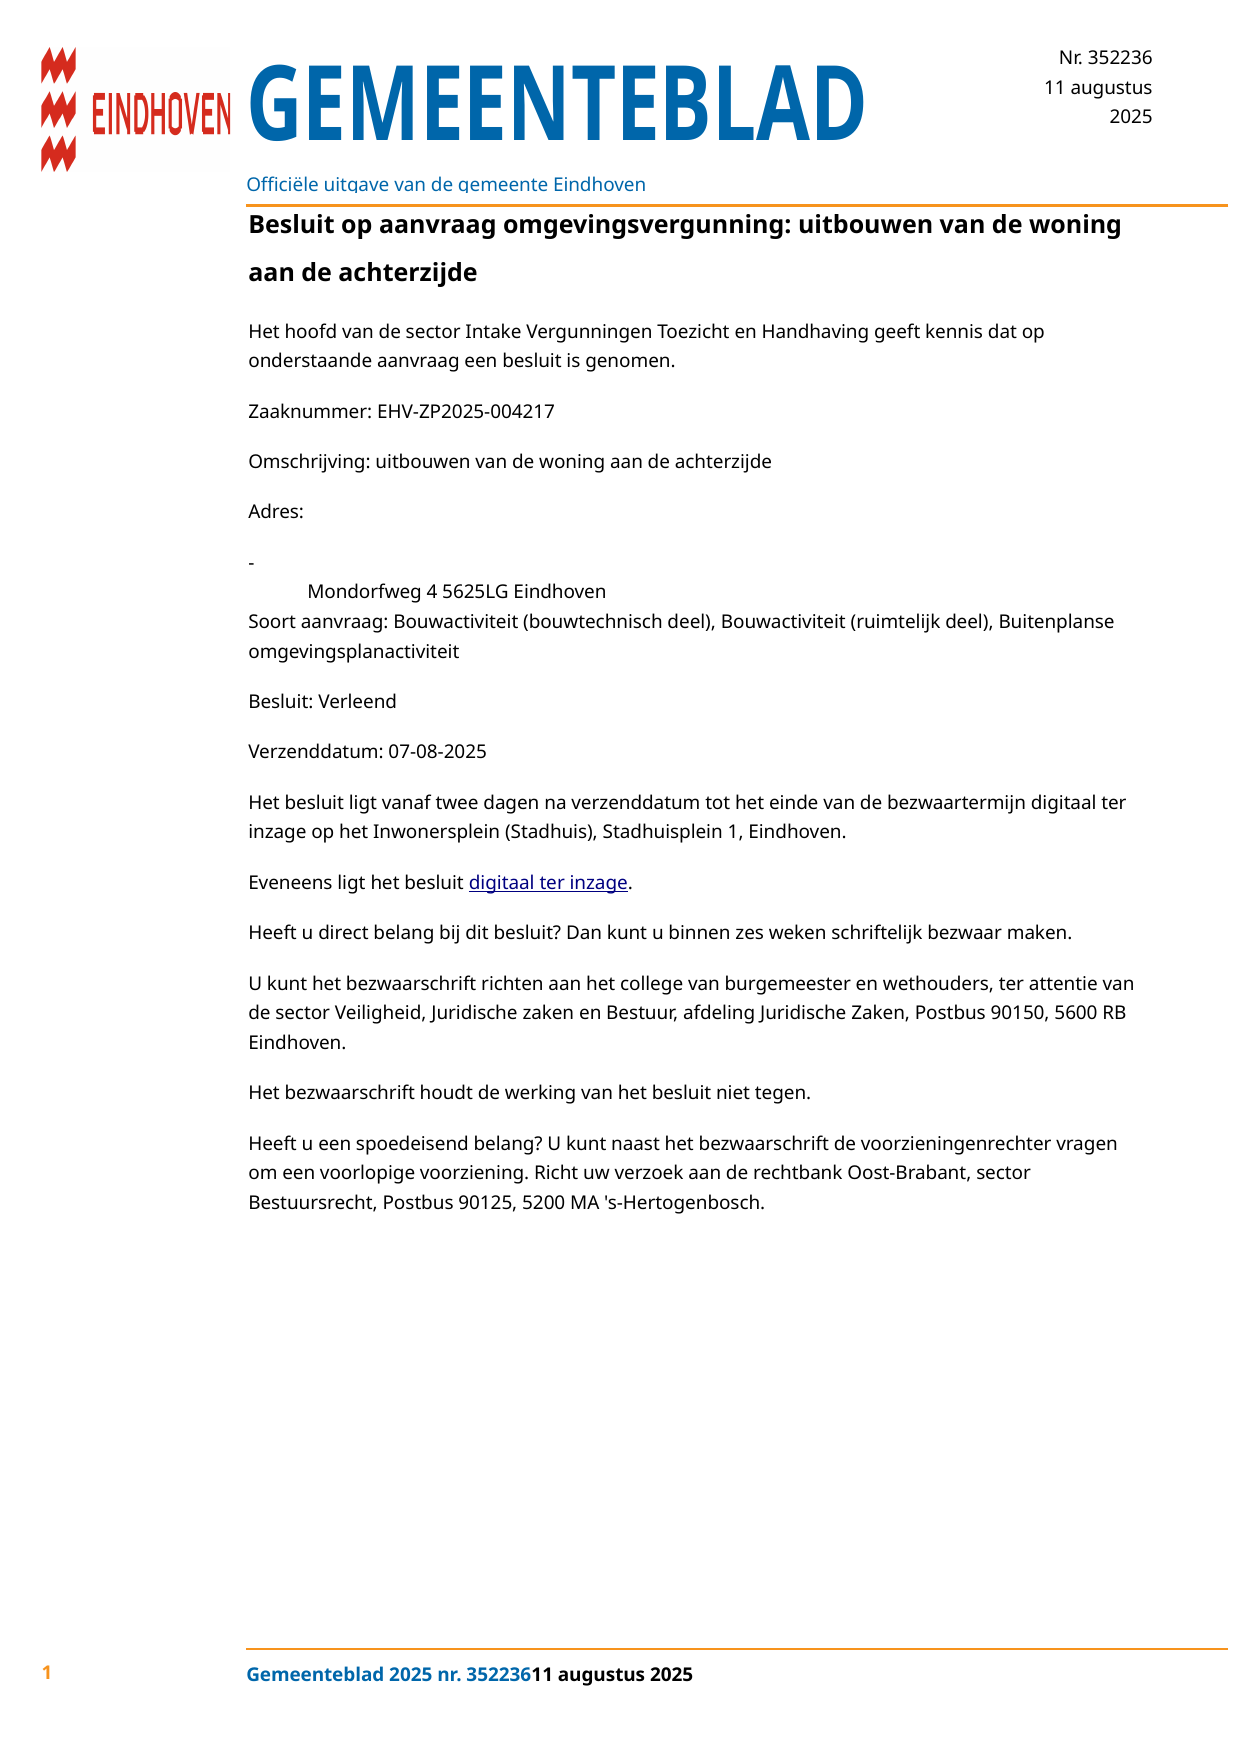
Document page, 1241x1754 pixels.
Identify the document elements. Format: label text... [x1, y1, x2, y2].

list Mondorfweg 4 5625LG Eindhoven [248, 579, 1152, 604]
text Zaaknummer: EHV-ZP2025-004217 [248, 398, 1152, 424]
picture [41, 47, 231, 172]
text Eveneens ligt het besluit digitaal ter inzage. [248, 869, 1152, 895]
text Het hoofd van de sector Intake Vergunningen Toezicht en Handhaving geeft kennis dat op onderstaande aanvraag een besluit is genomen. [248, 318, 1152, 373]
text Omschrijving: uitbouwen van de woning aan de achterzijde [248, 448, 1152, 474]
text Het bezwaarschrift houdt de werking van het besluit niet tegen. [248, 1079, 1152, 1105]
text Adres: [248, 499, 1152, 524]
text Besluit op aanvraag omgevingsvergunning: uitbouwen van de woning aan de achterzijde [248, 207, 1152, 288]
text U kunt het bezwaarschrift richten aan het college van burgemeester en wethouders, ter attentie van de sector Veiligheid, Juridische zaken en Bestuur, afdeling Juridische Zaken, Postbus 90150, 5600 RB Eindhoven. [248, 970, 1152, 1055]
text Heeft u een spoedeisend belang? U kunt naast het bezwaarschrift de voorzieningenrechter vragen om een voorlopige voorziening. Richt uw verzoek aan de rechtbank Oost-Brabant, sector Bestuursrecht, Postbus 90125, 5200 MA 's-Hertogenbosch. [248, 1130, 1152, 1215]
text Besluit: Verleend [248, 688, 1152, 714]
text Soort aanvraag: Bouwactiviteit (bouwtechnisch deel), Bouwactiviteit (ruimtelijk deel), Buitenplanse omgevingsplanactiviteit [248, 608, 1152, 664]
text Verzenddatum: 07-08-2025 [248, 739, 1152, 764]
text Het besluit ligt vanaf twee dagen na verzenddatum tot het einde van de bezwaartermijn digitaal ter inzage op het Inwonersplein (Stadhuis), Stadhuisplein 1, Eindhoven. [248, 789, 1152, 844]
text Heeft u direct belang bij dit besluit? Dan kunt u binnen zes weken schriftelijk bezwaar maken. [248, 919, 1152, 945]
